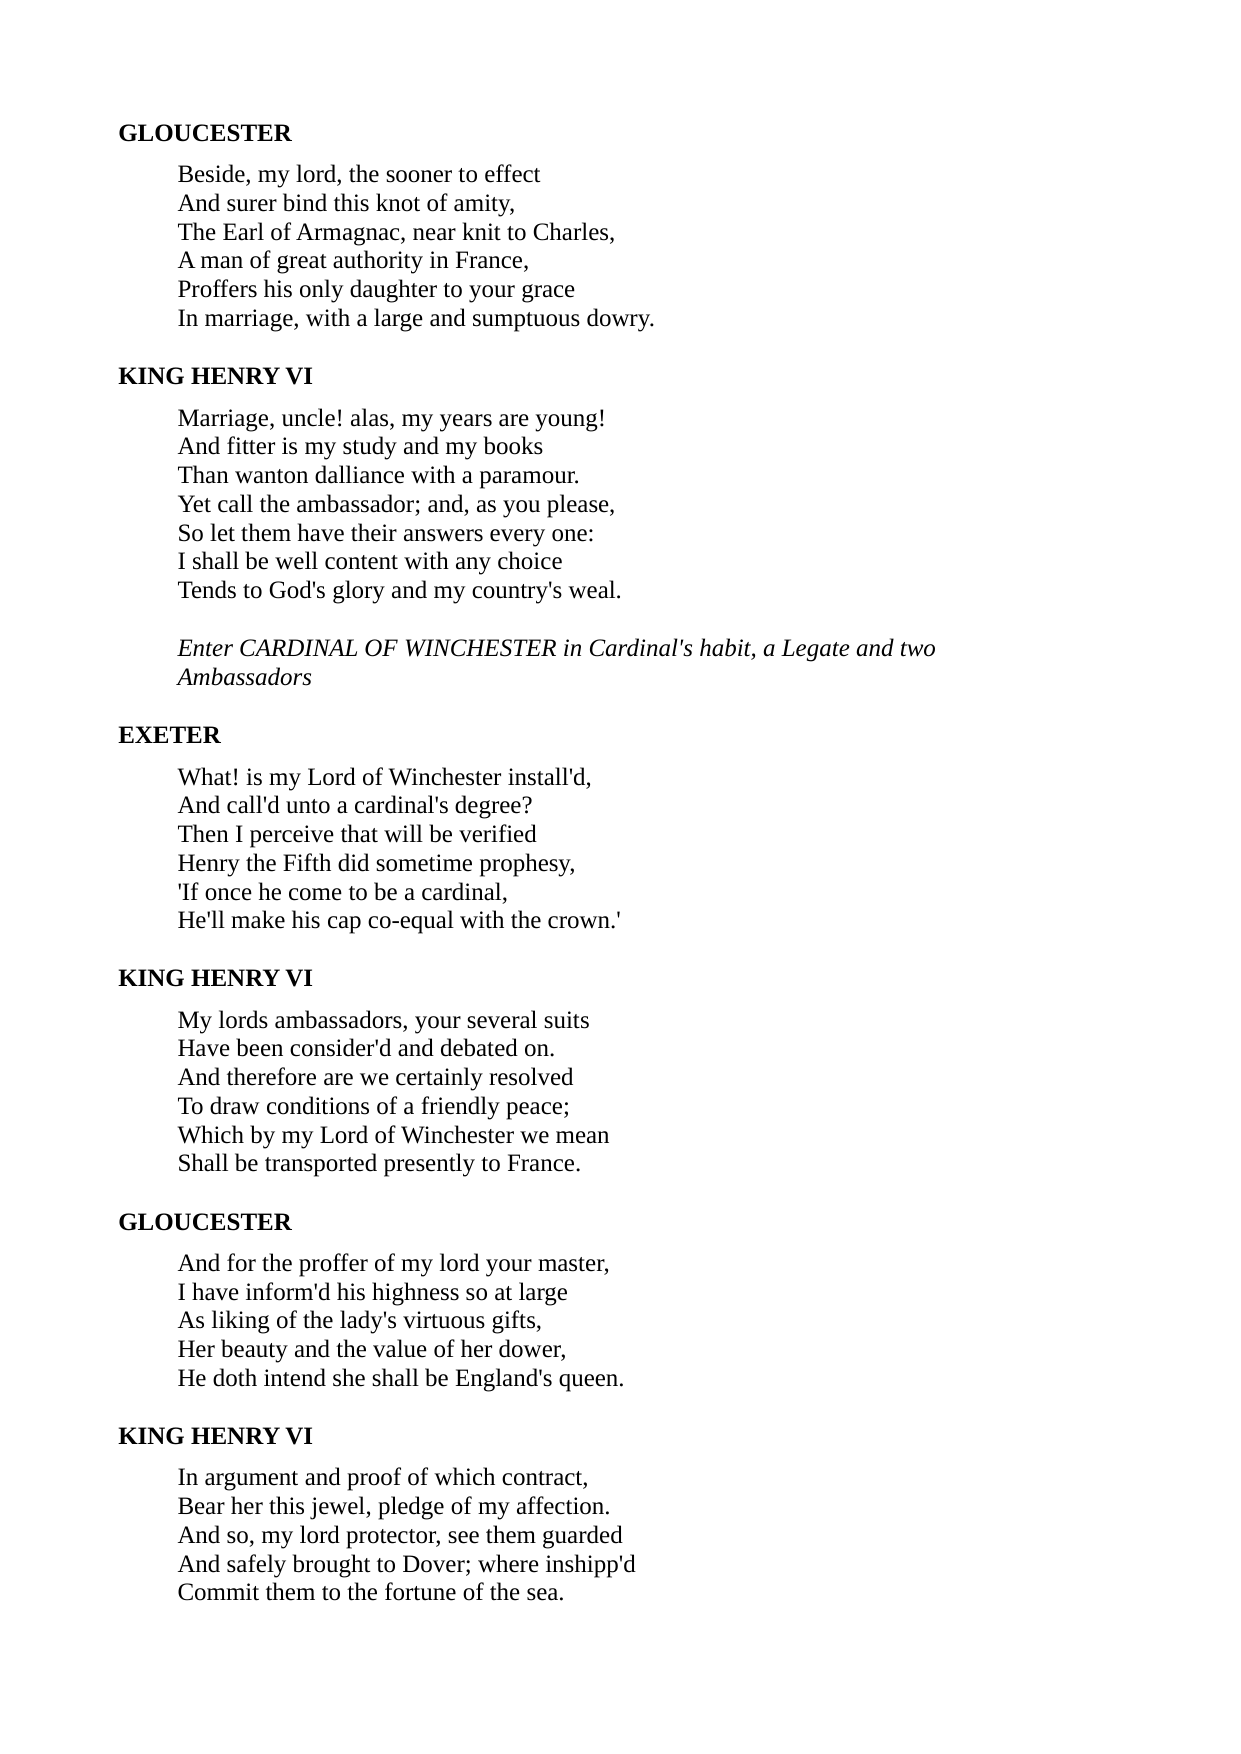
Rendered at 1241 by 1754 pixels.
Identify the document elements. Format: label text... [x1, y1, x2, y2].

text Enter CARDINAL OF WINCHESTER in Cardinal's habit, a Legate and two Ambassadors [177, 633, 1063, 691]
text In argument and proof of which contract, Bear her this jewel, pledge of my affection. And so, my lord protector, see them guarded And safely brought to Dover; where inshipp'd Commit them to the fortune of the sea. [177, 1462, 1063, 1606]
text GLOUCESTER [118, 118, 1122, 147]
text What! is my Lord of Winchester install'd, And call'd unto a cardinal's degree? Then I perceive that will be verified Henry the Fifth did sometime prophesy, 'If once he come to be a cardinal, He'll make his cap co-equal with the crown.' [177, 762, 1063, 934]
text KING HENRY VI [118, 1421, 1122, 1450]
text And for the proffer of my lord your master, I have inform'd his highness so at large As liking of the lady's virtuous gifts, Her beauty and the value of her dower, He doth intend she shall be England's queen. [177, 1248, 1063, 1392]
text Marriage, uncle! alas, my years are young! And fitter is my study and my books Than wanton dalliance with a paramour. Yet call the ambassador; and, as you please, So let them have their answers every one: I shall be well content with any choice Tends to God's glory and my country's weal. [177, 403, 1063, 604]
text My lords ambassadors, your several suits Have been consider'd and debated on. And therefore are we certainly resolved To draw conditions of a friendly peace; Which by my Lord of Winchester we mean Shall be transported presently to France. [177, 1005, 1063, 1177]
text Beside, my lord, the sooner to effect And surer bind this knot of amity, The Earl of Armagnac, near knit to Charles, A man of great authority in France, Proffers his only daughter to your grace In marriage, with a large and sumptuous dowry. [177, 159, 1063, 332]
text KING HENRY VI [118, 963, 1122, 992]
text KING HENRY VI [118, 361, 1122, 390]
text GLOUCESTER [118, 1207, 1122, 1236]
text EXETER [118, 720, 1122, 749]
